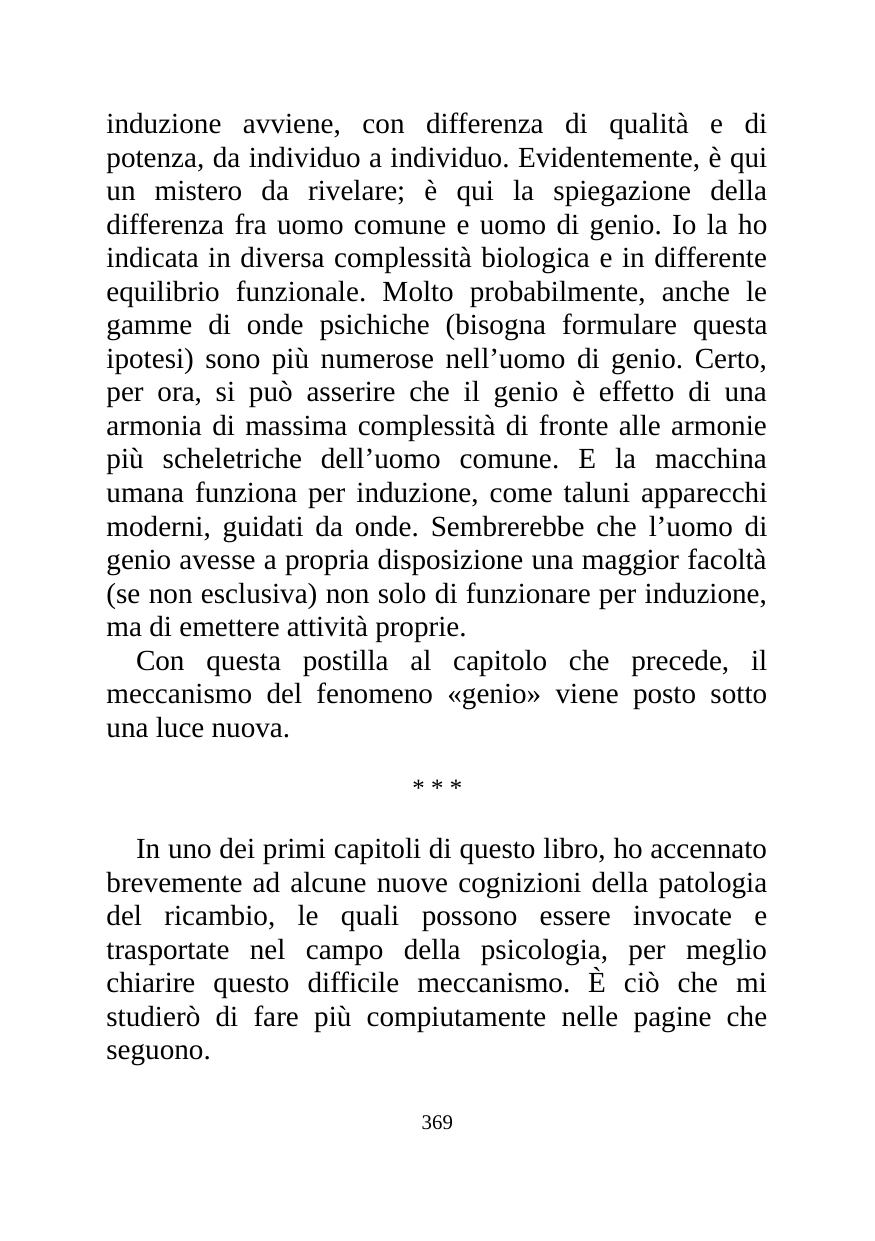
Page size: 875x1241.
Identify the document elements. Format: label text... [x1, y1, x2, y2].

text induzione avviene, con differenza di qualità e di potenza, da individuo a individuo. Evidentemente, è qui un mistero da rivelare; è qui la spiegazione della differenza fra uomo comune e uomo di genio. Io la ho indicata in diversa complessità biologica e in differente equilibrio funzionale. Molto probabilmente, anche le gamme di onde psichiche (bisogna formulare questa ipotesi) sono più numerose nell’uomo di genio. Certo, per ora, si può asserire che il genio è effetto di una armonia di massima complessità di fronte alle armonie più scheletriche dell’uomo comune. E la macchina umana funziona per induzione, come taluni apparecchi moderni, guidati da onde. Sembrerebbe che l’uomo di genio avesse a propria disposizione una maggior facoltà (se non esclusiva) non solo di funzionare per induzione, ma di emettere attività proprie. [106, 106, 768, 643]
text In uno dei primi capitoli di questo libro, ho accennato brevemente ad alcune nuove cognizioni della patologia del ricambio, le quali possono essere invocate e trasportate nel campo della psicologia, per meglio chiarire questo difficile meccanismo. È ciò che mi studierò di fare più compiutamente nelle pagine che seguono. [106, 831, 768, 1066]
text Con questa postilla al capitolo che precede, il meccanismo del fenomeno «genio» viene posto sotto una luce nuova. [106, 643, 768, 743]
text * * * [106, 773, 768, 802]
